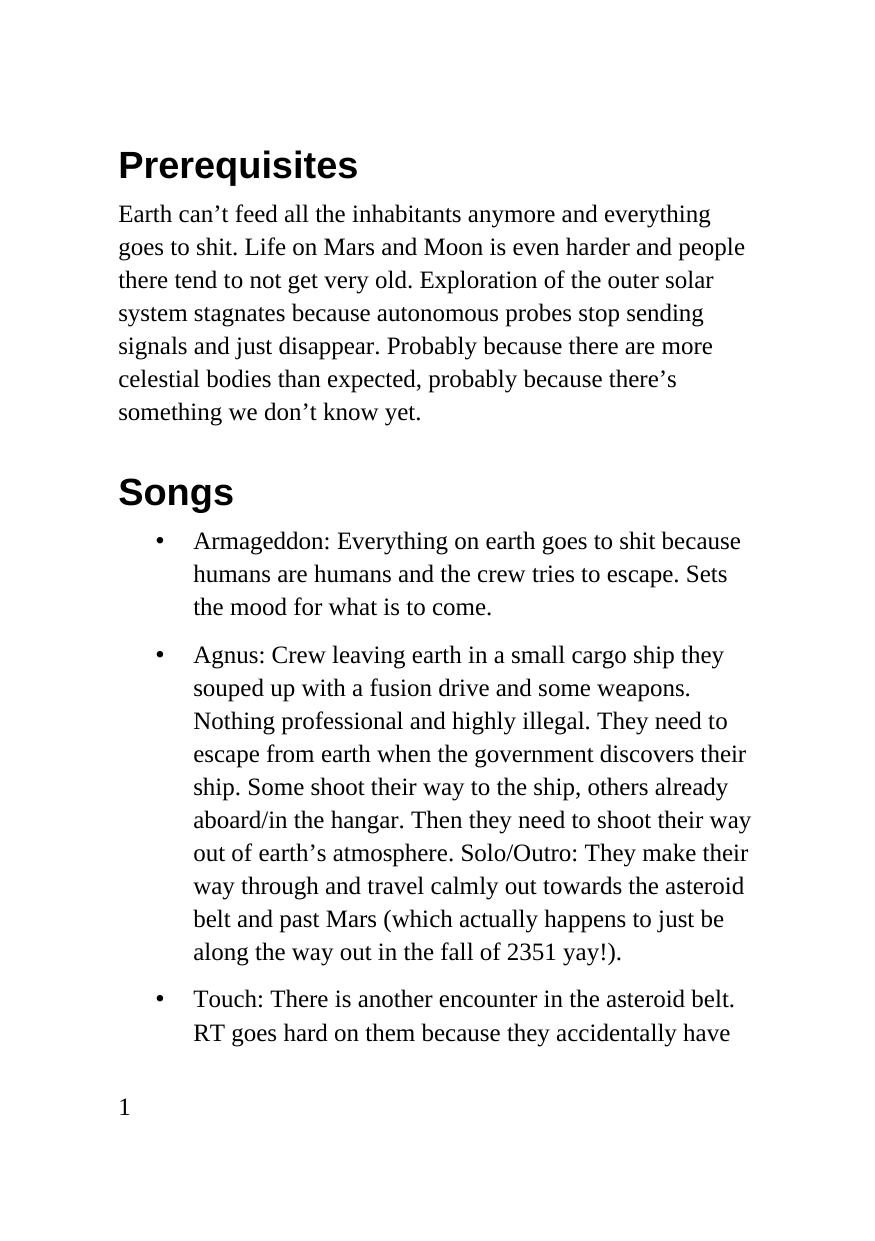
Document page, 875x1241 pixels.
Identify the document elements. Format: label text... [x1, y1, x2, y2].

list Agnus: Crew leaving earth in a small cargo ship they souped up with a fusion drive and some weapons. Nothing professional and highly illegal. They need to escape from earth when the government discovers their ship. Some shoot their way to the ship, others already aboard/in the hangar. Then they need to shoot their way out of earth’s atmosphere. Solo/Outro: They make their way through and travel calmly out towards the asteroid belt and past Mars (which actually happens to just be along the way out in the fall of 2351 yay!). [156, 640, 756, 966]
subtitle Songs [118, 470, 756, 514]
text Earth can’t feed all the inhabitants anymore and everything goes to shit. Life on Mars and Moon is even harder and people there tend to not get very old. Exploration of the outer solar system stagnates because autonomous probes stop sending signals and just disappear. Probably because there are more celestial bodies than expected, probably because there’s something we don’t know yet. [118, 199, 756, 426]
subtitle Prerequisites [118, 143, 756, 187]
list Touch: There is another encounter in the asteroid belt. RT goes hard on them because they accidentally have [156, 984, 756, 1046]
list Armageddon: Everything on earth goes to shit because humans are humans and the crew tries to escape. Sets the mood for what is to come. [156, 526, 756, 621]
